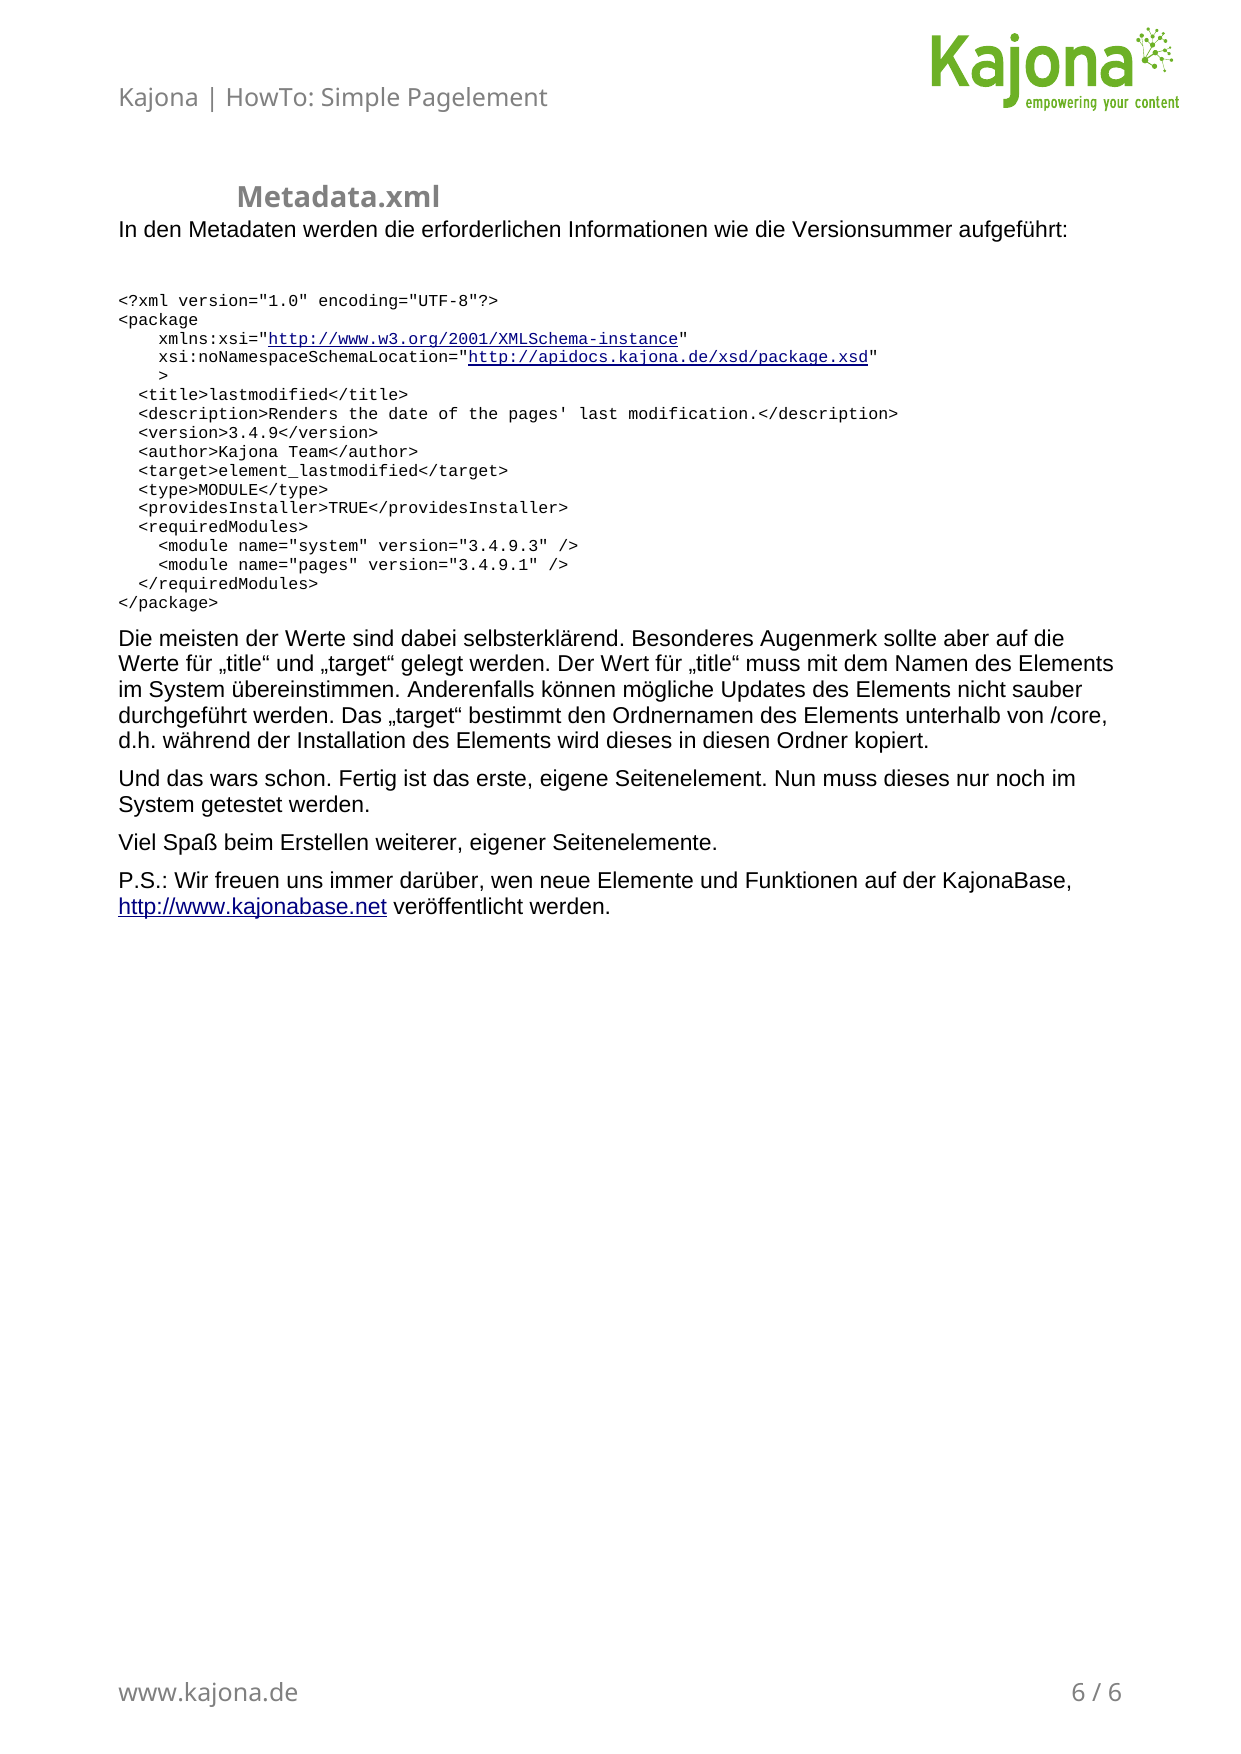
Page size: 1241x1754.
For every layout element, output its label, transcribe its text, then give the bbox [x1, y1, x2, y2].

text In den Metadaten werden die erforderlichen Informationen wie die Versionsummer aufgeführt: [118, 216, 1122, 242]
text P.S.: Wir freuen uns immer darüber, wen neue Elemente und Funktionen auf der KajonaBase, http://www.kajonabase.net veröffentlicht werden. [118, 868, 1122, 919]
text <?xml version="1.0" encoding="UTF-8"?> <package xmlns:xsi="http://www.w3.org/2001/XMLSchema-instance" xsi:noNamespaceSchemaLocation="http://apidocs.kajona.de/xsd/package.xsd" > <title>lastmodified</title> <description>Renders the date of the pages' last modification.</description> <version>3.4.9</version> <author>Kajona Team</author> <target>element_lastmodified</target> <type>MODULE</type> <providesInstaller>TRUE</providesInstaller> <requiredModules> <module name="system" version="3.4.9.3" /> <module name="pages" version="3.4.9.1" /> </requiredModules> </package> [118, 292, 1122, 613]
subtitle Metadata.xml [118, 177, 1122, 216]
text Die meisten der Werte sind dabei selbsterklärend. Besonderes Augenmerk sollte aber auf die Werte für „title“ und „target“ gelegt werden. Der Wert für „title“ muss mit dem Namen des Elements im System übereinstimmen. Anderenfalls können mögliche Updates des Elements nicht sauber durchgeführt werden. Das „target“ bestimmt den Ordnernamen des Elements unterhalb von /core, d.h. während der Installation des Elements wird dieses in diesen Ordner kopiert. [118, 626, 1122, 754]
text Und das wars schon. Fertig ist das erste, eigene Seitenelement. Nun muss dieses nur noch im System getestet werden. [118, 766, 1122, 817]
text Viel Spaß beim Erstellen weiterer, eigener Seitenelemente. [118, 830, 1122, 856]
